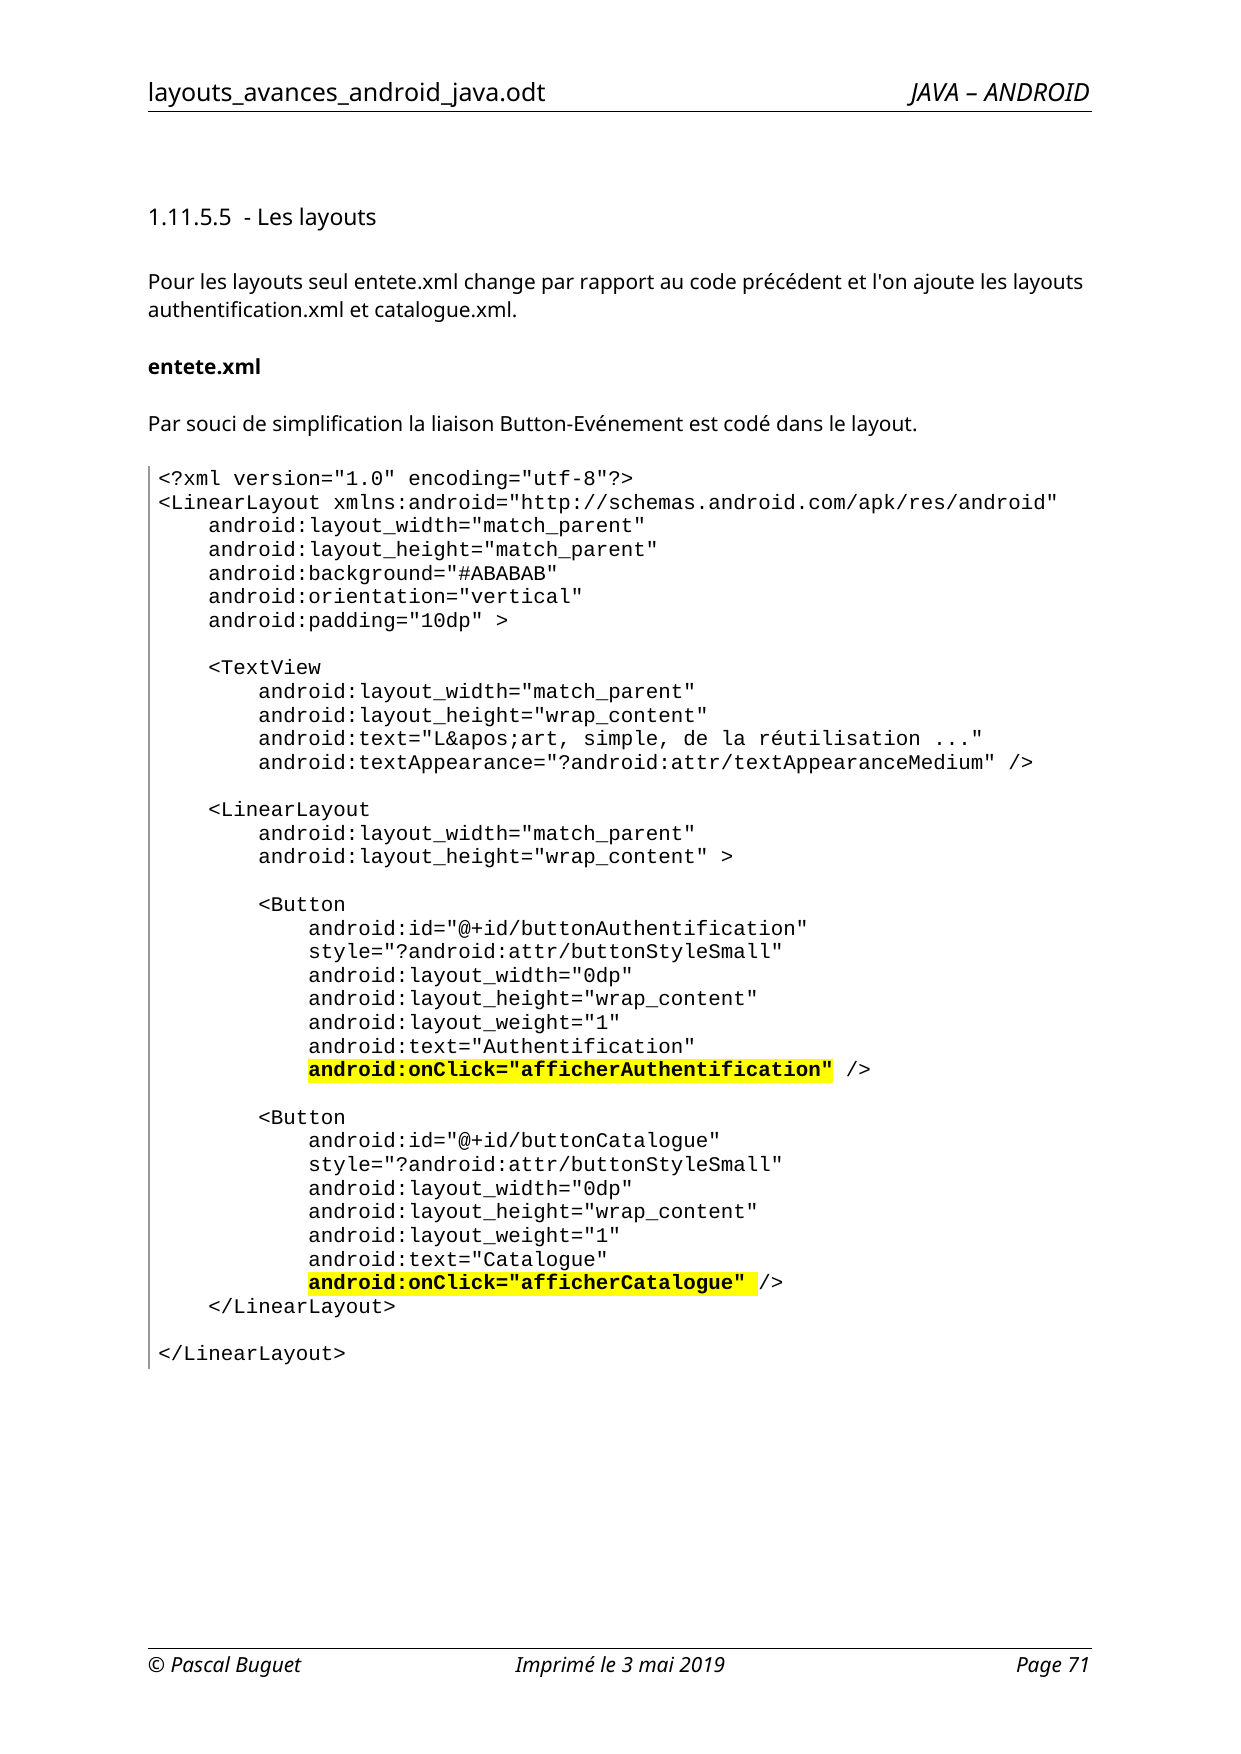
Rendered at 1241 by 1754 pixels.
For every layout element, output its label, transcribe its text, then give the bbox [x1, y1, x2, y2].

text </LinearLayout> [150, 1296, 1092, 1319]
text style="?android:attr/buttonStyleSmall" [150, 941, 1092, 965]
text android:layout_width="match_parent" [150, 516, 1092, 539]
subtitle - Les layouts [148, 201, 1092, 232]
text <Button [150, 1107, 1092, 1130]
text android:layout_width="0dp" [150, 965, 1092, 988]
text android:layout_weight="1" [150, 1012, 1092, 1036]
text <LinearLayout xmlns:android="http://schemas.android.com/apk/res/android" [150, 492, 1092, 516]
text android:layout_width="match_parent" [150, 681, 1092, 705]
text android:layout_height="wrap_content" > [150, 847, 1092, 870]
text <TextView [150, 657, 1092, 681]
text android:layout_height="match_parent" [150, 539, 1092, 563]
text </LinearLayout> [150, 1343, 1092, 1369]
text android:layout_width="match_parent" [150, 823, 1092, 847]
text Par souci de simplification la liaison Button-Evénement est codé dans le layout. [148, 409, 1092, 438]
text Pour les layouts seul entete.xml change par rapport au code précédent et l'on ajoute les layouts authentification.xml et catalogue.xml. [148, 267, 1092, 324]
text android:onClick="afficherAuthentification" /> [150, 1059, 1092, 1083]
text android:padding="10dp" > [150, 610, 1092, 634]
text android:text="Catalogue" [150, 1248, 1092, 1272]
text android:text="Authentification" [150, 1036, 1092, 1059]
text android:onClick="afficherCatalogue" /> [150, 1272, 1092, 1296]
text android:orientation="vertical" [150, 586, 1092, 610]
text entete.xml [148, 352, 1092, 381]
text android:id="@+id/buttonAuthentification" [150, 917, 1092, 941]
text <LinearLayout [150, 799, 1092, 823]
text android:background="#ABABAB" [150, 563, 1092, 586]
text android:layout_height="wrap_content" [150, 705, 1092, 728]
text android:textAppearance="?android:attr/textAppearanceMedium" /> [150, 752, 1092, 776]
text android:layout_weight="1" [150, 1225, 1092, 1248]
text android:id="@+id/buttonCatalogue" [150, 1130, 1092, 1154]
text <Button [150, 894, 1092, 917]
text android:text="L&apos;art, simple, de la réutilisation ..." [150, 728, 1092, 752]
text android:layout_width="0dp" [150, 1178, 1092, 1201]
text android:layout_height="wrap_content" [150, 1201, 1092, 1225]
text style="?android:attr/buttonStyleSmall" [150, 1154, 1092, 1178]
text android:layout_height="wrap_content" [150, 988, 1092, 1012]
text <?xml version="1.0" encoding="utf-8"?> [150, 466, 1092, 492]
